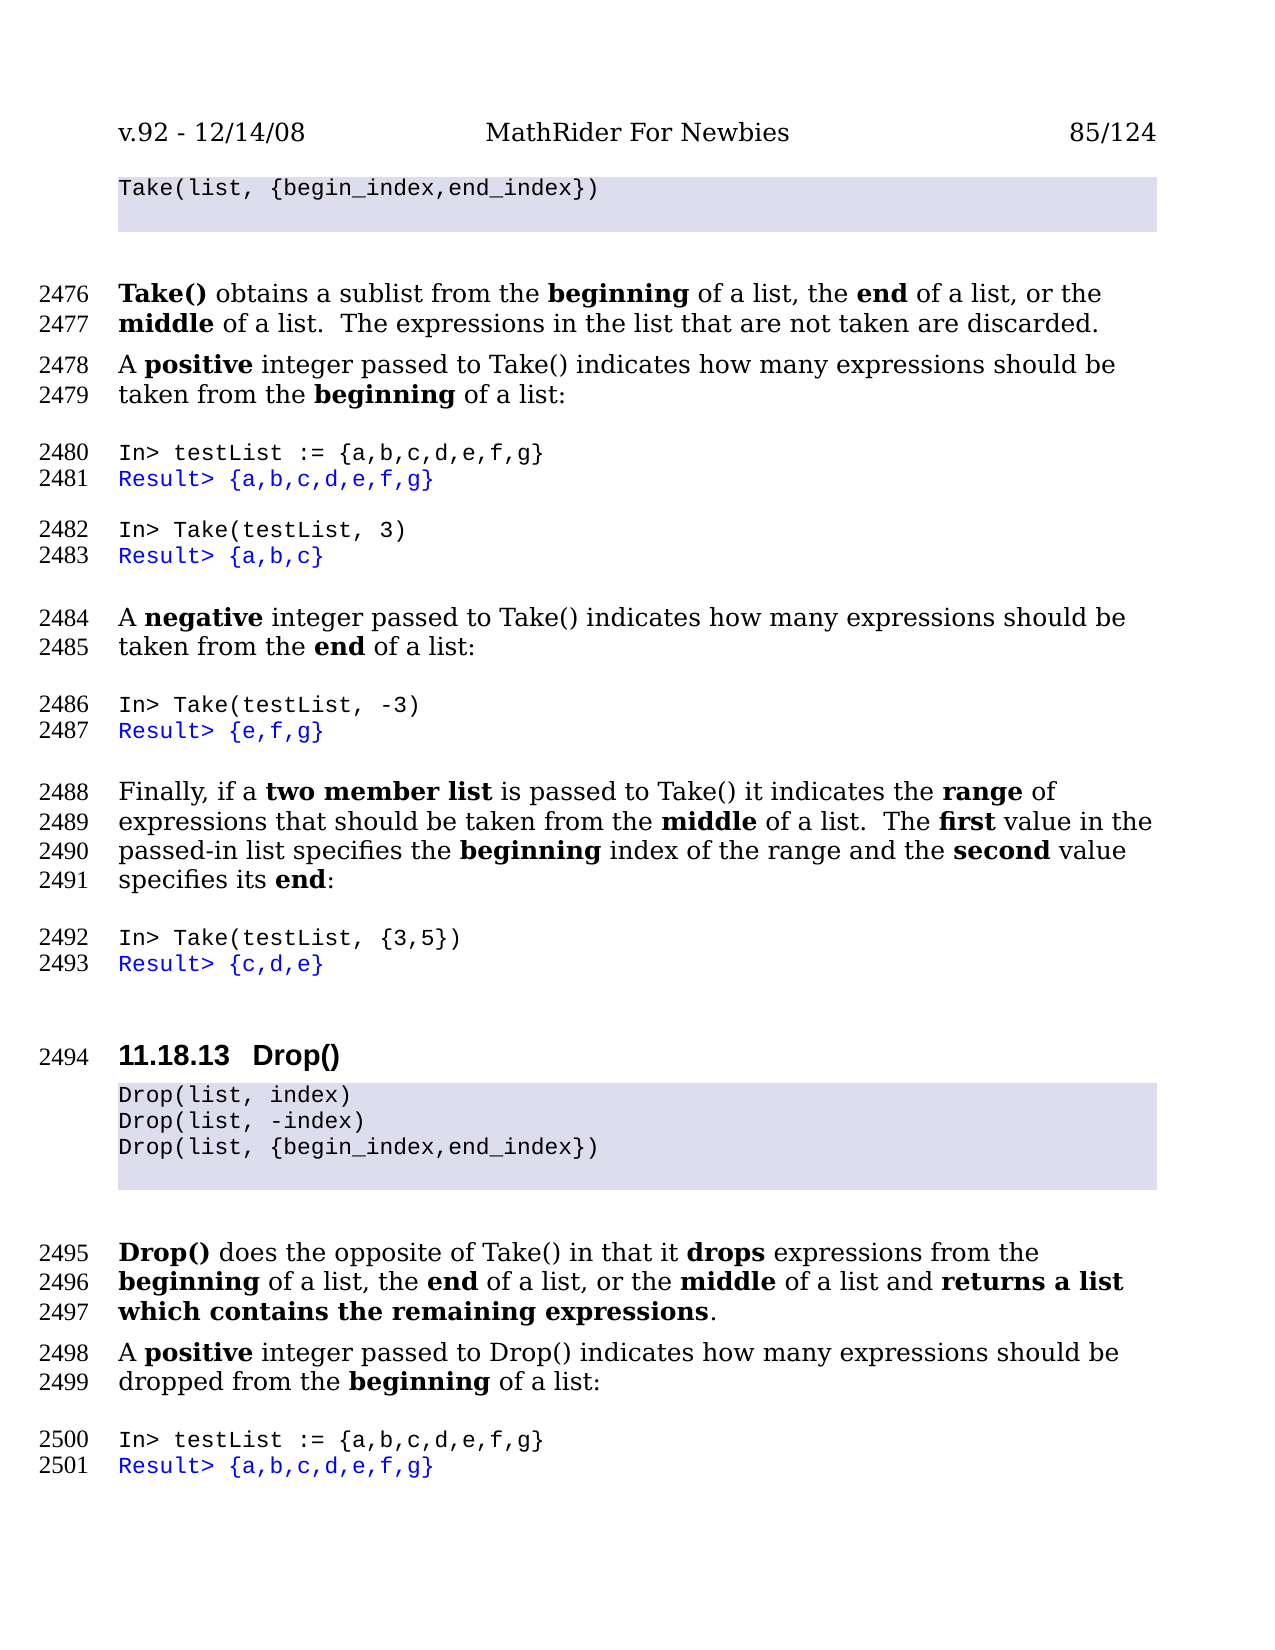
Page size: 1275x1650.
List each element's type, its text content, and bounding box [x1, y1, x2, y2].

text Result> {a,b,c} [118, 545, 1157, 571]
text A negative integer passed to Take() indicates how many expressions should be taken from the end of a list: [118, 603, 1157, 661]
text In> testList := {a,b,c,d,e,f,g} [118, 1429, 1157, 1454]
text Drop() does the opposite of Take() in that it drops expressions from the beginning of a list, the end of a list, or the middle of a list and returns a list which contains the remaining expressions. [118, 1238, 1157, 1326]
text Result> {e,f,g} [118, 719, 1157, 745]
text Result> {a,b,c,d,e,f,g} [118, 467, 1157, 493]
text Finally, if a two member list is passed to Take() it indicates the range of expressions that should be taken from the middle of a list. The first value in the passed-in list specifies the beginning index of the range and the second value specifies its end: [118, 777, 1157, 895]
text Result> {a,b,c,d,e,f,g} [118, 1454, 1157, 1481]
text Take() obtains a sublist from the beginning of a list, the end of a list, or the middle of a list. The expressions in the list that are not taken are discarded. [118, 279, 1157, 338]
table_header Drop(list, index) Drop(list, -index) Drop(list, {begin_index,end_index}) [118, 1083, 1157, 1190]
subtitle Drop() [118, 1038, 1157, 1071]
text In> Take(testList, 3) [118, 519, 1157, 545]
text In> Take(testList, {3,5}) [118, 927, 1157, 953]
text In> Take(testList, -3) [118, 693, 1157, 719]
text In> testList := {a,b,c,d,e,f,g} [118, 441, 1157, 467]
text Result> {c,d,e} [118, 953, 1157, 979]
text A positive integer passed to Take() indicates how many expressions should be taken from the beginning of a list: [118, 350, 1157, 409]
table_header Take(list, {begin_index,end_index}) [118, 177, 1157, 232]
text A positive integer passed to Drop() indicates how many expressions should be dropped from the beginning of a list: [118, 1338, 1157, 1397]
